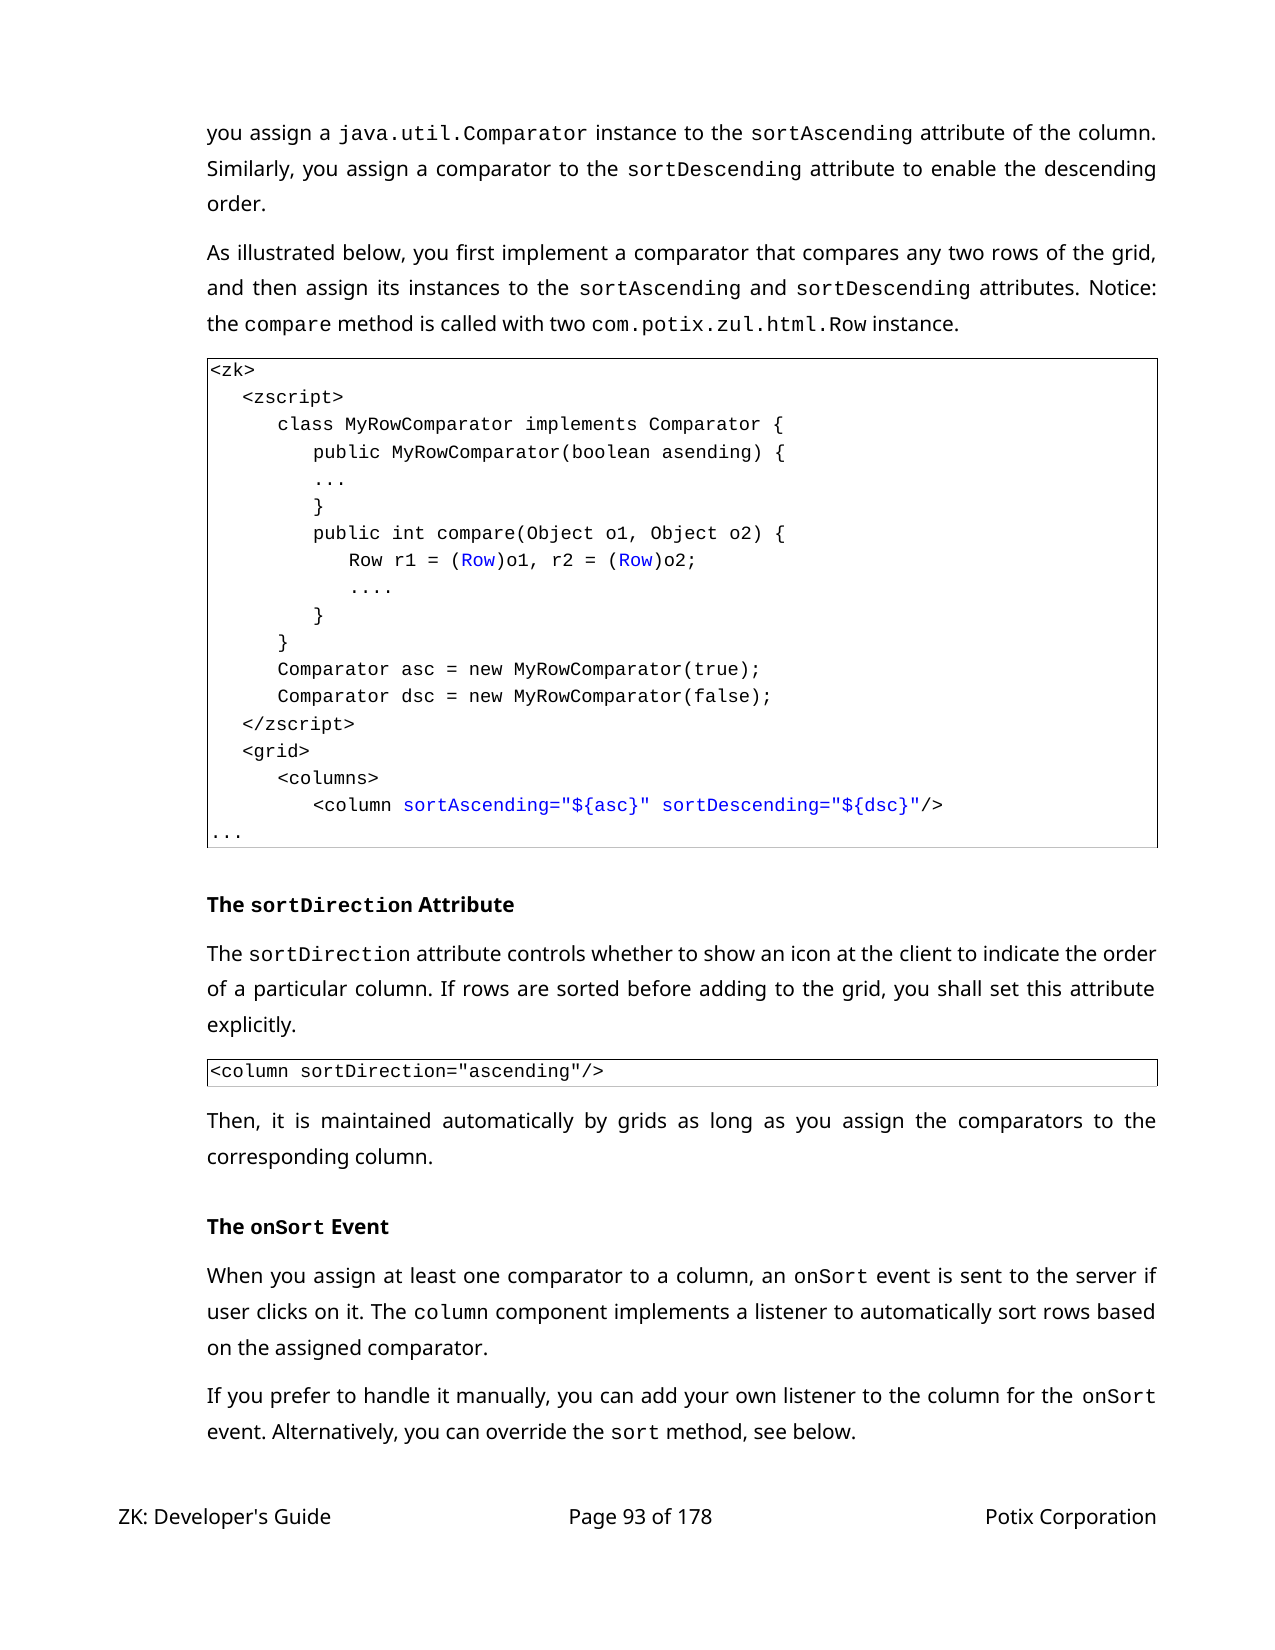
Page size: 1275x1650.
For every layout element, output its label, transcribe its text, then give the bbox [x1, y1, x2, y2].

text <zscript> [208, 385, 1157, 409]
text Then, it is maintained automatically by grids as long as you assign the comparators to the corresponding column. [207, 1107, 1157, 1170]
text As illustrated below, you first implement a comparator that compares any two rows of the grid, and then assign its instances to the sortAscending and sortDescending attributes. Notice: the compare method is called with two com.potix.zul.html.Row instance. [207, 238, 1157, 337]
text } [208, 630, 1157, 654]
text ... [208, 467, 1157, 491]
subtitle The onSort Event [207, 1212, 1157, 1241]
text class MyRowComparator implements Comparator { [208, 412, 1157, 437]
text you assign a java.util.Comparator instance to the sortAscending attribute of the column. Similarly, you assign a comparator to the sortDescending attribute to enable the descending order. [207, 118, 1157, 217]
text } [208, 603, 1157, 627]
text Comparator asc = new MyRowComparator(true); [208, 657, 1157, 681]
text ... [208, 820, 1157, 847]
text } [208, 494, 1157, 518]
text <column sortDirection="ascending"/> [208, 1060, 1157, 1086]
text If you prefer to handle it manually, you can add your own listener to the column for the onSort event. Alternatively, you can override the sort method, see below. [207, 1382, 1157, 1446]
text .... [208, 575, 1157, 600]
text The sortDirection attribute controls whether to show an icon at the client to indicate the order of a particular column. If rows are sorted before adding to the grid, you shall set this attribute explicitly. [207, 939, 1157, 1038]
text </zscript> [208, 711, 1157, 736]
text public MyRowComparator(boolean asending) { [208, 439, 1157, 464]
text When you assign at least one comparator to a column, an onSort event is sent to the server if user clicks on it. The column component implements a listener to automatically sort rows based on the assigned comparator. [207, 1262, 1157, 1361]
text <zk> [208, 359, 1157, 382]
text <grid> [208, 738, 1157, 763]
text <columns> [208, 766, 1157, 790]
text public int compare(Object o1, Object o2) { [208, 521, 1157, 545]
text Row r1 = (Row)o1, r2 = (Row)o2; [208, 548, 1157, 572]
text <column sortAscending="${asc}" sortDescending="${dsc}"/> [208, 793, 1157, 817]
text Comparator dsc = new MyRowComparator(false); [208, 684, 1157, 708]
subtitle The sortDirection Attribute [207, 890, 1157, 918]
